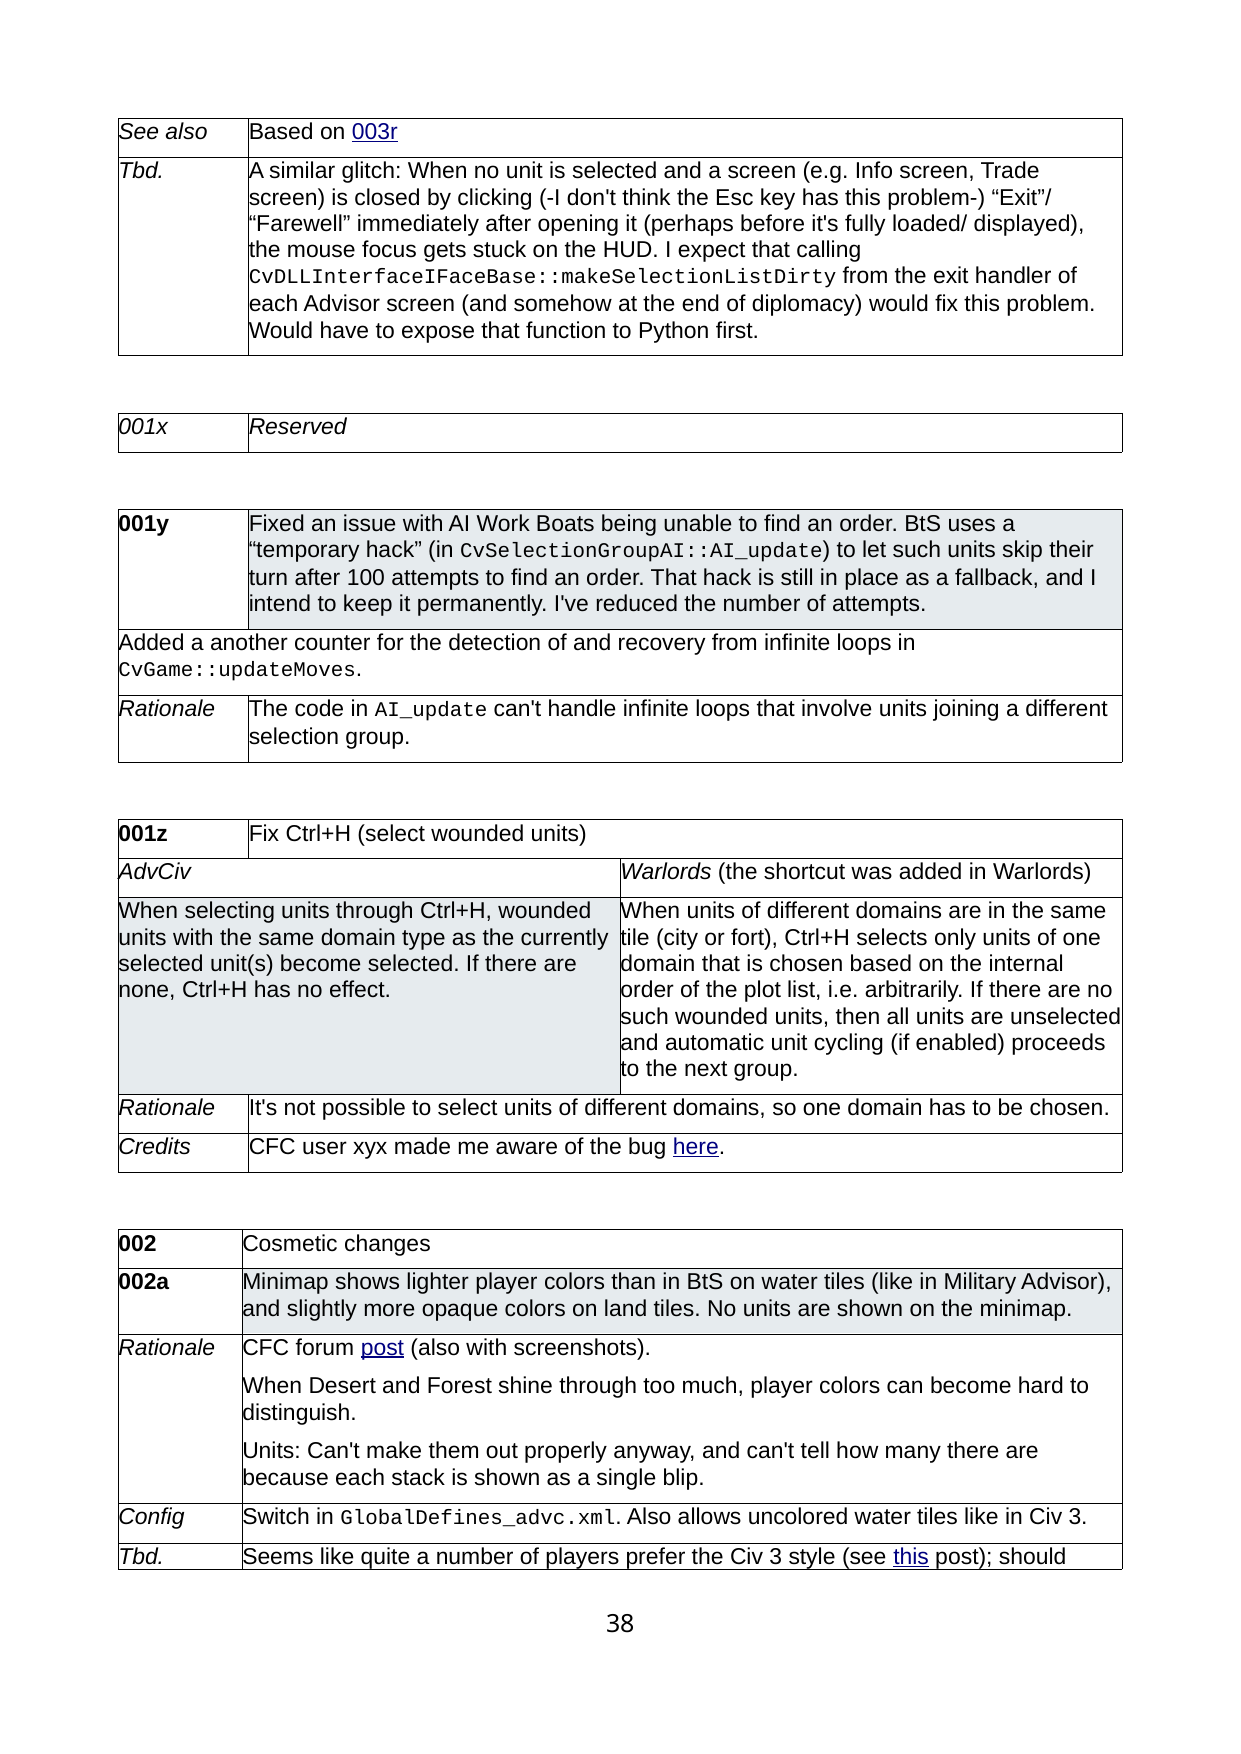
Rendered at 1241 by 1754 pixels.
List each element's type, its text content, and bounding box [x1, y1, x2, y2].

table_cell The code in AI_update can't handle infinite loops that involve units joining a different selection group. [249, 696, 1122, 762]
table_cell Credits [119, 1134, 248, 1172]
table_cell Minimap shows lighter player colors than in BtS on water tiles (like in Military Advisor), and slightly more opaque colors on land tiles. No units are shown on the minimap. [243, 1269, 1122, 1333]
table_cell Rationale [119, 696, 248, 762]
table_cell AdvCiv [119, 859, 620, 897]
table_cell See also [119, 119, 248, 157]
table_cell Rationale [119, 1095, 248, 1133]
table_header 002 [119, 1230, 242, 1268]
table_header Fixed an issue with AI Work Boats being unable to find an order. BtS uses a “temporary hack” (in CvSelectionGroupAI::AI_update) to let such units skip their turn after 100 attempts to find an order. That hack is still in place as a fallback, and I intend to keep it permanently. I've reduced the number of attempts. [249, 510, 1122, 629]
table_cell Added a another counter for the detection of and recovery from infinite loops in CvGame::updateMoves. [119, 630, 1122, 695]
table_cell 002a [119, 1269, 242, 1333]
table_header 001z [119, 820, 248, 858]
table_cell A similar glitch: When no unit is selected and a screen (e.g. Info screen, Trade screen) is closed by clicking (-I don't think the Esc key has this problem-) “Exit”/ “Farewell” immediately after opening it (perhaps before it's fully loaded/ displayed), the mouse focus gets stuck on the HUD. I expect that calling CvDLLInterfaceIFaceBase::makeSelectionListDirty from the exit handler of each Advisor screen (and somehow at the end of diplomacy) would fix this problem. Would have to expose that function to Python first. [249, 158, 1122, 355]
table_header Fix Ctrl+H (select wounded units) [249, 820, 1122, 858]
table_cell When selecting units through Ctrl+H, wounded units with the same domain type as the currently selected unit(s) become selected. If there are none, Ctrl+H has no effect. [119, 898, 620, 1094]
table_cell It's not possible to select units of different domains, so one domain has to be chosen. [249, 1095, 1122, 1133]
table_cell CFC forum post (also with screenshots). When Desert and Forest shine through too much, player colors can become hard to distinguish. Units: Can't make them out properly anyway, and can't tell how many there are because each stack is shown as a single blip. [243, 1335, 1122, 1502]
table_cell Based on 003r [249, 119, 1122, 157]
table_header 001y [119, 510, 248, 629]
table_cell Rationale [119, 1335, 242, 1502]
table_cell Config [119, 1504, 242, 1543]
table_cell Switch in GlobalDefines_advc.xml. Also allows uncolored water tiles like in Civ 3. [243, 1504, 1122, 1543]
table_cell Seems like quite a number of players prefer the Civ 3 style (see this post); should [243, 1544, 1122, 1569]
table_header Reserved [249, 414, 1122, 452]
table_cell CFC user xyx made me aware of the bug here. [249, 1134, 1122, 1172]
table_cell Tbd. [119, 158, 248, 355]
table_cell Tbd. [119, 1544, 242, 1569]
table_cell When units of different domains are in the same tile (city or fort), Ctrl+H selects only units of one domain that is chosen based on the internal order of the plot list, i.e. arbitrarily. If there are no such wounded units, then all units are unselected and automatic unit cycling (if enabled) proceeds to the next group. [621, 898, 1122, 1094]
table_header 001x [119, 414, 248, 452]
table_header Cosmetic changes [243, 1230, 1122, 1268]
table_cell Warlords (the shortcut was added in Warlords) [621, 859, 1122, 897]
